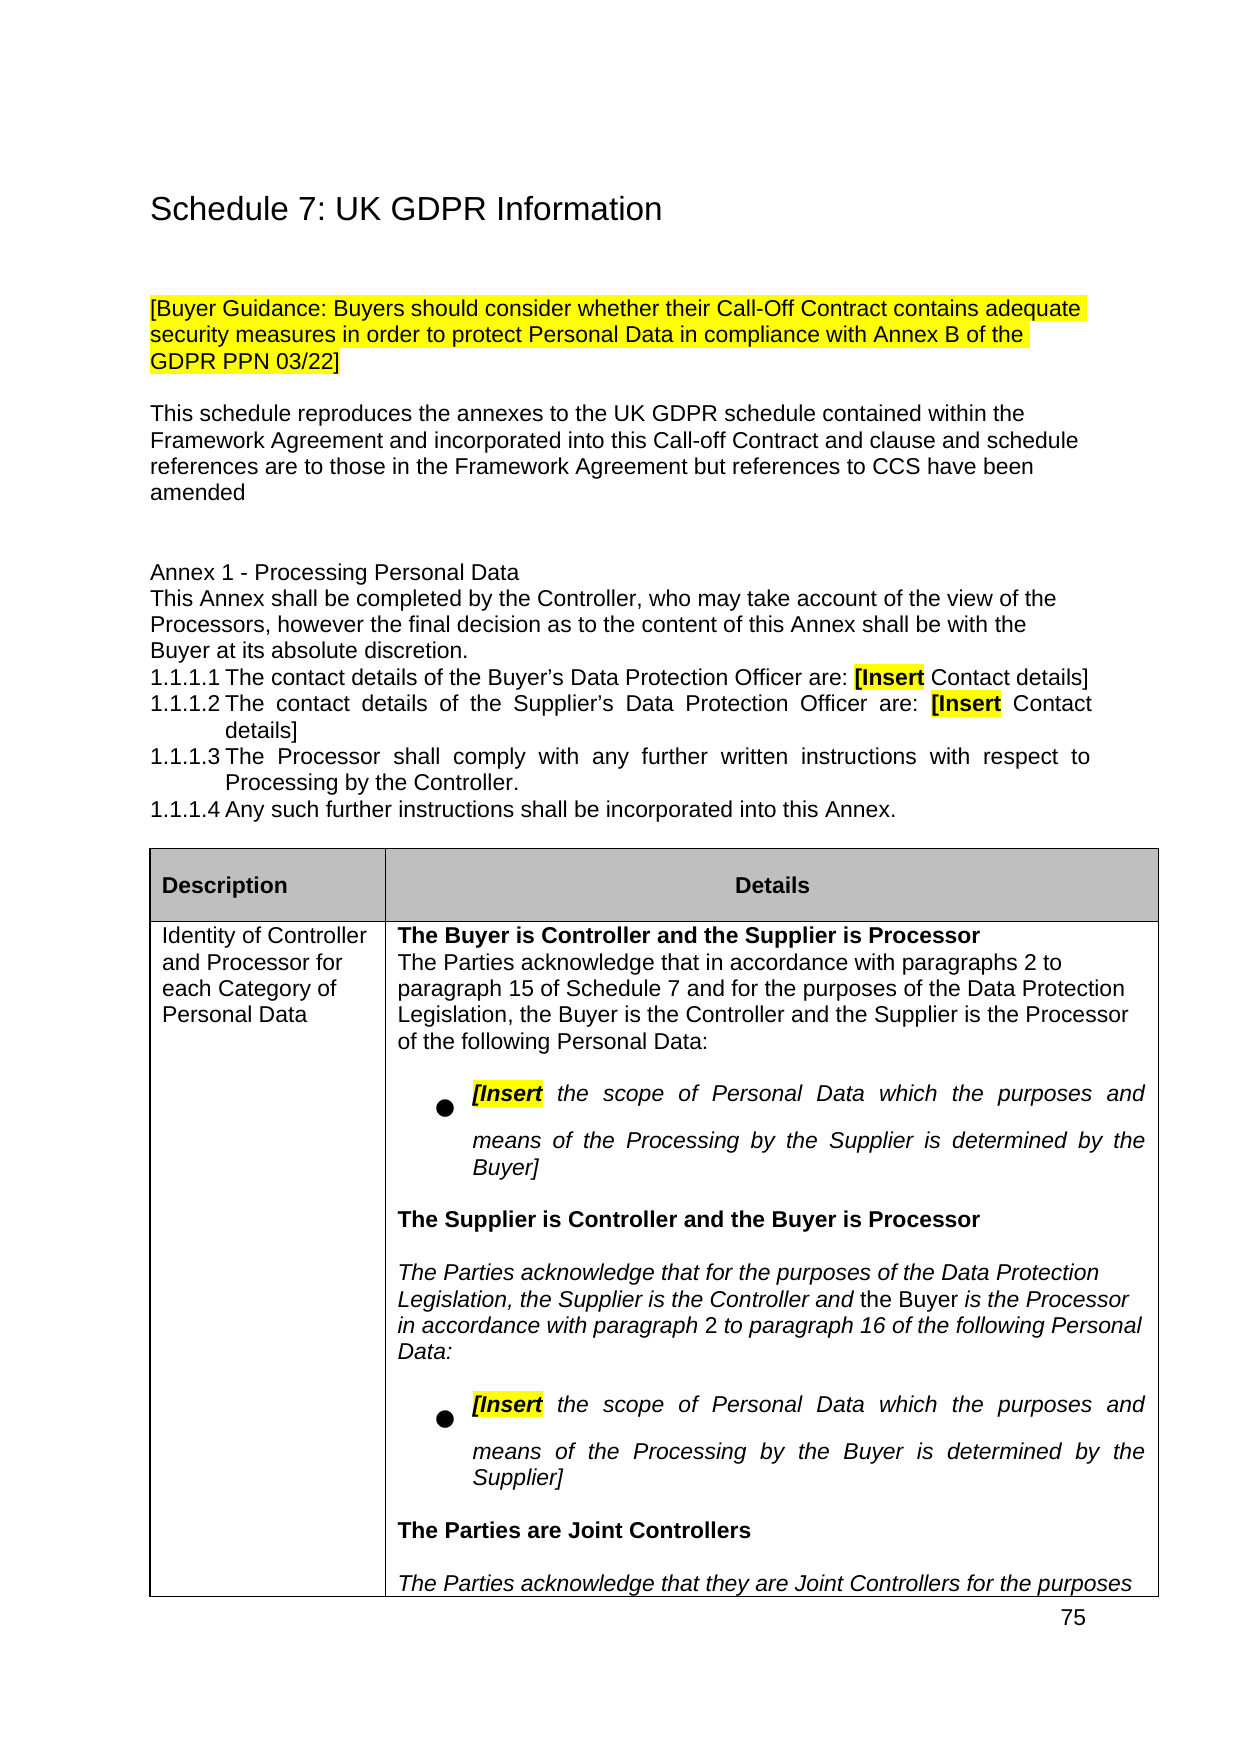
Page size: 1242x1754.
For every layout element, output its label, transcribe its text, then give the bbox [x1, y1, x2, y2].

table_header Details [386, 849, 1158, 921]
subtitle Annex 1 - Processing Personal Data [150, 558, 1092, 585]
list The contact details of the Buyer’s Data Protection Officer are: [Insert Contact details] [150, 664, 1092, 690]
subtitle This Annex shall be completed by the Controller, who may take account of the view of the Processors, however the final decision as to the content of this Annex shall be with the Buyer at its absolute discretion. [150, 585, 1092, 664]
subtitle Schedule 7: UK GDPR Information [150, 189, 1092, 227]
list The contact details of the Supplier’s Data Protection Officer are: [Insert Contact details] [150, 690, 1092, 743]
list The Processor shall comply with any further written instructions with respect to Processing by the Controller. [150, 743, 1092, 796]
subtitle [Buyer Guidance: Buyers should consider whether their Call-Off Contract contains adequate security measures in order to protect Personal Data in compliance with Annex B of the GDPR PPN 03/22] [150, 295, 1092, 374]
table_cell Identity of Controller and Processor for each Category of Personal Data [151, 922, 385, 1596]
subtitle This schedule reproduces the annexes to the UK GDPR schedule contained within the Framework Agreement and incorporated into this Call-off Contract and clause and schedule references are to those in the Framework Agreement but references to CCS have been amended [150, 400, 1092, 506]
table_cell The Buyer is Controller and the Supplier is Processor The Parties acknowledge that in accordance with paragraphs 2 to paragraph 15 of Schedule 7 and for the purposes of the Data Protection Legislation, the Buyer is the Controller and the Supplier is the Processor of the following Personal Data: [Insert the scope of Personal Data which the purposes and means of the Processing by the Supplier is determined by the Buyer] The Supplier is Controller and the Buyer is Processor The Parties acknowledge that for the purposes of the Data Protection Legislation, the Supplier is the Controller and the Buyer is the Processor in accordance with paragraph 2 to paragraph 16 of the following Personal Data: [Insert the scope of Personal Data which the purposes and means of the Processing by the Buyer is determined by the Supplier] The Parties are Joint Controllers The Parties acknowledge that they are Joint Controllers for the purposes [386, 922, 1158, 1596]
table_header Description [151, 849, 385, 921]
list Any such further instructions shall be incorporated into this Annex. [150, 796, 1092, 822]
